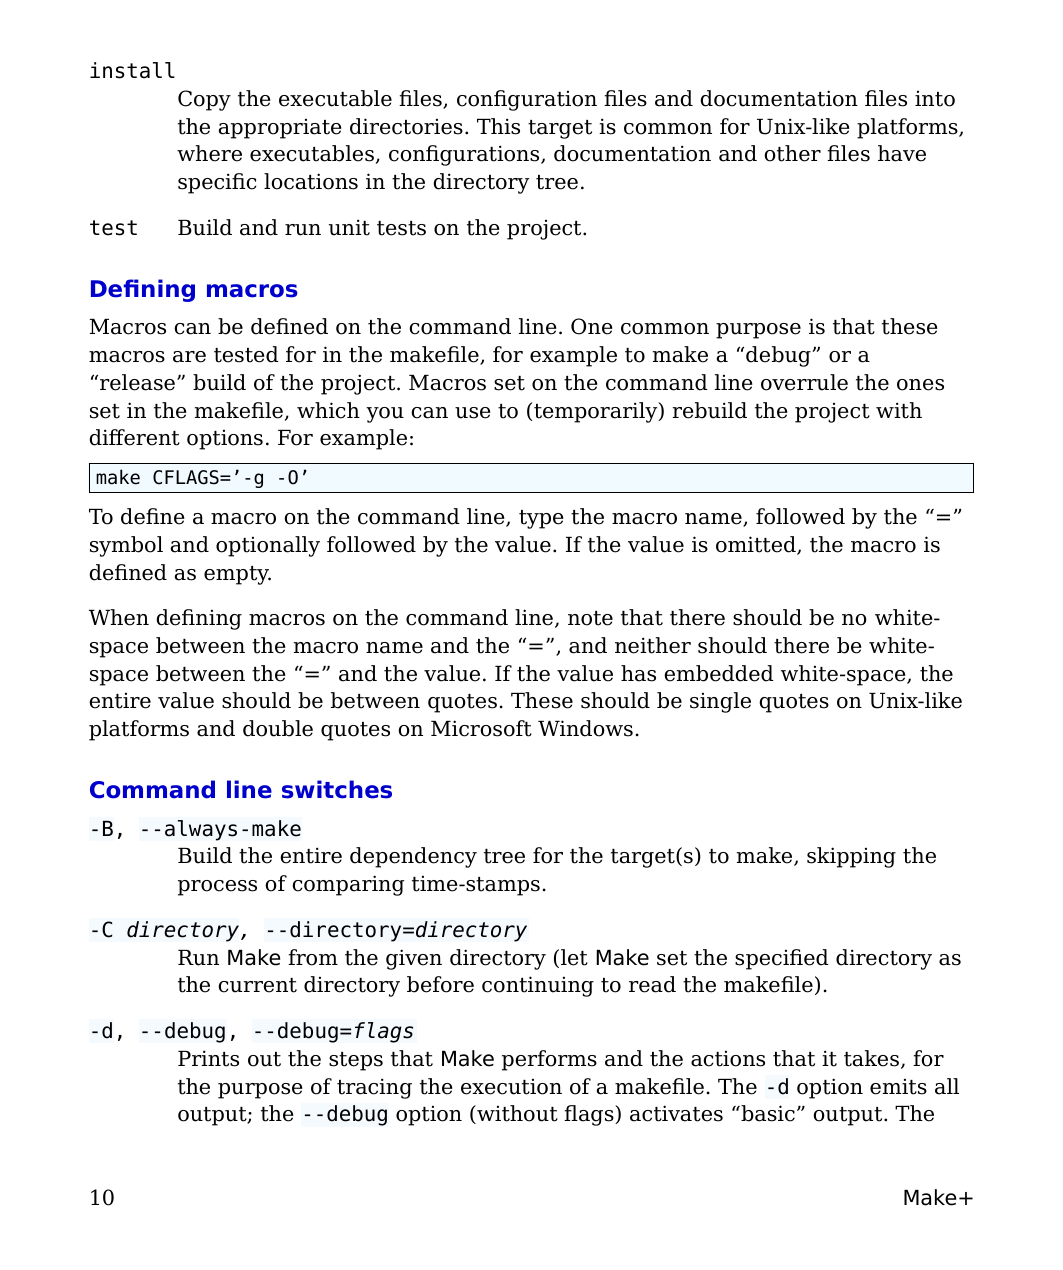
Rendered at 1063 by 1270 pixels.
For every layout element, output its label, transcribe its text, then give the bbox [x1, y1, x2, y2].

text -d, --debug, --debug=flags Prints out the steps that Make performs and the actions that it takes, for the purpose of tracing the execution of a makefile. The ‑d option emits all output; the --debug option (without flags) activates “basic” output. The [88, 1019, 974, 1127]
text install Copy the executable files, configuration files and documentation files into the appropriate directories. This target is common for Unix-like platforms, where executables, configurations, documentation and other files have specific locations in the directory tree. [88, 59, 974, 194]
text To define a macro on the command line, type the macro name, followed by the “=” symbol and optionally followed by the value. If the value is omitted, the macro is defined as empty. [88, 505, 974, 585]
text -B, --always-make Build the entire dependency tree for the target(s) to make, skipping the process of comparing time-stamps. [88, 817, 974, 897]
text Macros can be defined on the command line. One common purpose is that these macros are tested for in the makefile, for example to make a “debug” or a “release” build of the project. Macros set on the command line overrule the ones set in the makefile, which you can use to (temporarily) rebuild the project with different options. For example: [88, 315, 974, 451]
text test Build and run unit tests on the project. [88, 216, 974, 240]
subtitle Command line switches [88, 778, 974, 804]
text make CFLAGS=’-g -O’ [90, 464, 973, 492]
text -C directory, --directory=directory Run Make from the given directory (let Make set the specified directory as the current directory before continuing to read the makefile). [88, 918, 974, 998]
subtitle Defining macros [88, 276, 974, 303]
text When defining macros on the command line, note that there should be no white-space between the macro name and the “=”, and neither should there be white-space between the “=” and the value. If the value has embedded white-space, the entire value should be between quotes. These should be single quotes on Unix-like platforms and double quotes on Microsoft Windows. [88, 606, 974, 742]
